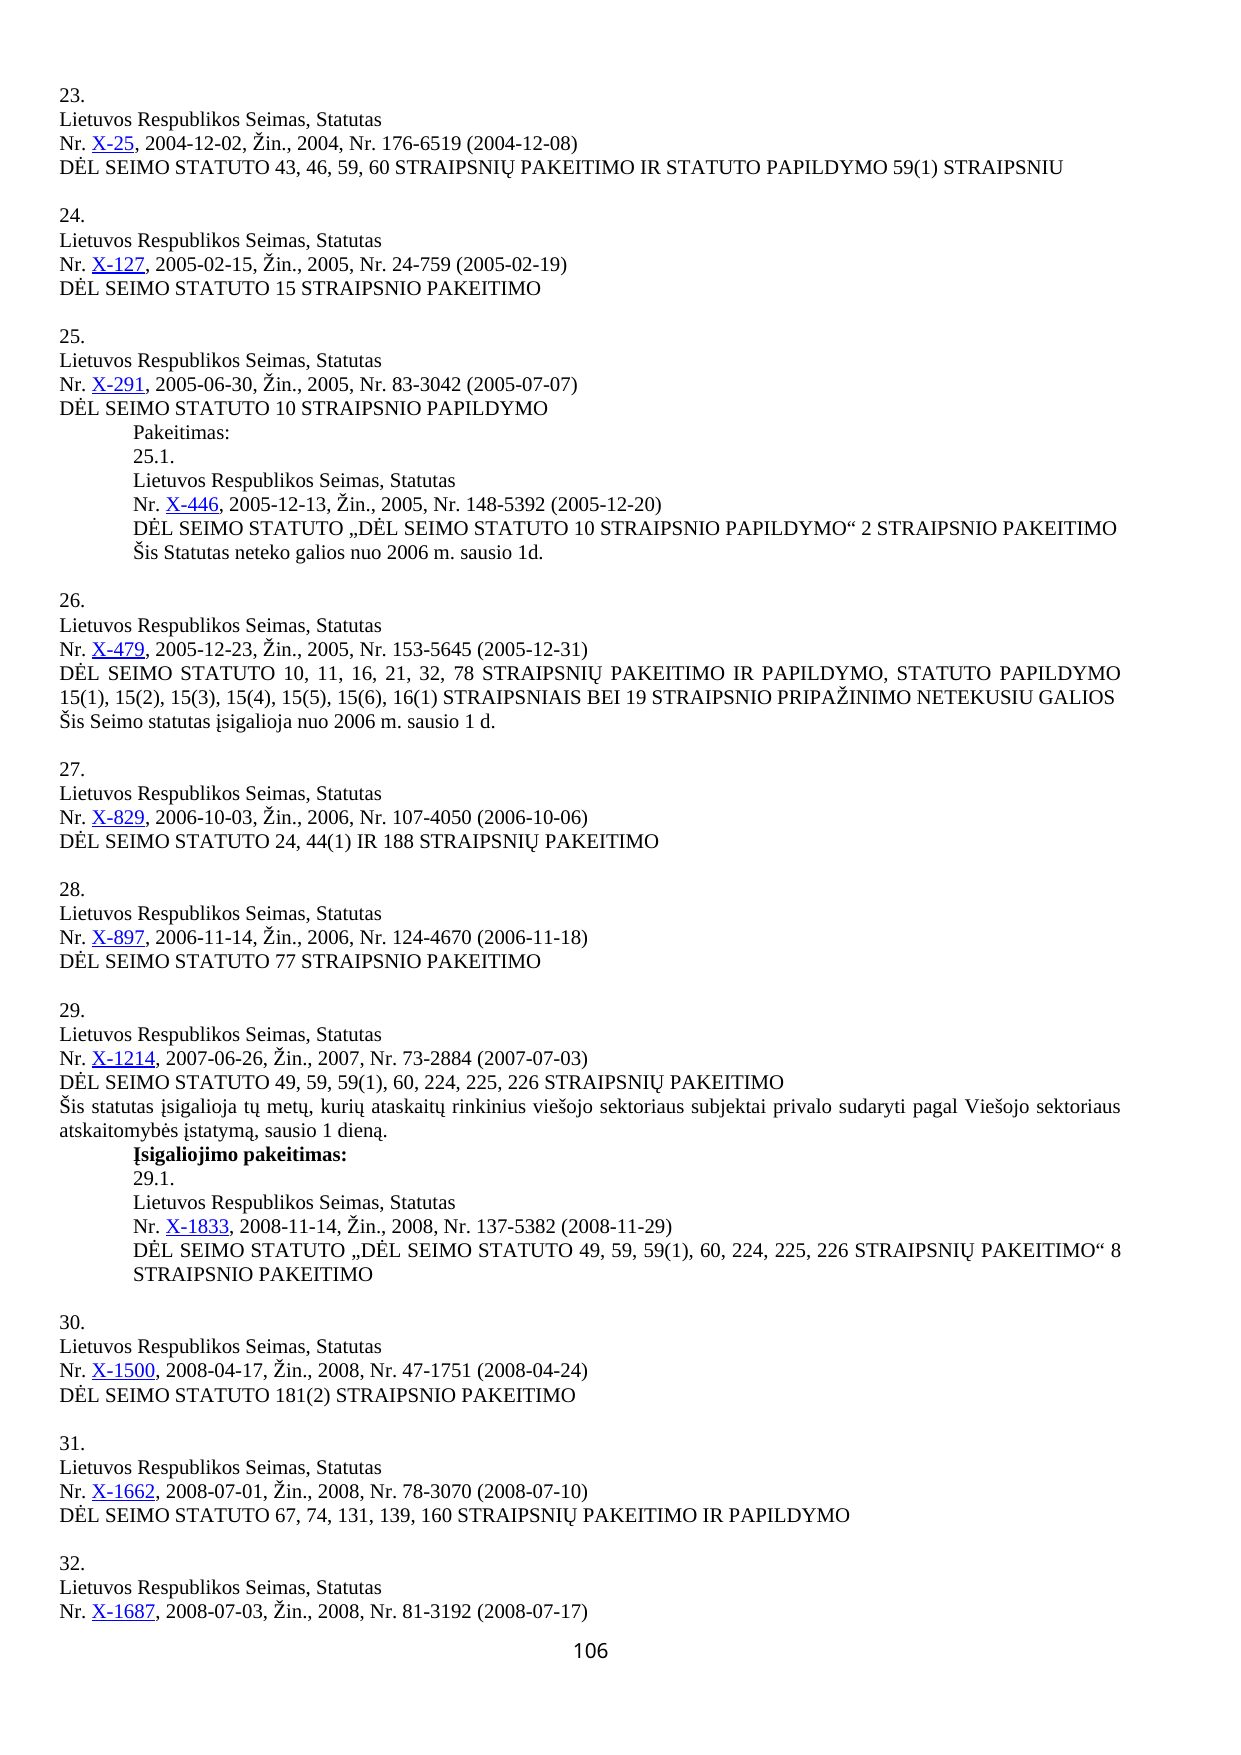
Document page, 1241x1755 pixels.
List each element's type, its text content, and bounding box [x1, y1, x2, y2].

text DĖL SEIMO STATUTO 10, 11, 16, 21, 32, 78 STRAIPSNIŲ PAKEITIMO IR PAPILDYMO, STATUTO PAPILDYMO 15(1), 15(2), 15(3), 15(4), 15(5), 15(6), 16(1) STRAIPSNIAIS BEI 19 STRAIPSNIO PRIPAŽINIMO NETEKUSIU GALIOS [59, 661, 1122, 709]
text Nr. X-1662, 2008-07-01, Žin., 2008, Nr. 78-3070 (2008-07-10) [59, 1479, 1122, 1503]
text Lietuvos Respublikos Seimas, Statutas [59, 107, 1122, 131]
text DĖL SEIMO STATUTO 67, 74, 131, 139, 160 STRAIPSNIŲ PAKEITIMO IR PAPILDYMO [59, 1503, 1122, 1527]
text Lietuvos Respublikos Seimas, Statutas [59, 612, 1122, 637]
text Nr. X-897, 2006-11-14, Žin., 2006, Nr. 124-4670 (2006-11-18) [59, 925, 1122, 949]
text Nr. X-829, 2006-10-03, Žin., 2006, Nr. 107-4050 (2006-10-06) [59, 805, 1122, 829]
text 29.1. [59, 1166, 1122, 1190]
text 25. [59, 324, 1122, 348]
text Nr. X-1687, 2008-07-03, Žin., 2008, Nr. 81-3192 (2008-07-17) [59, 1599, 1122, 1623]
text 27. [59, 757, 1122, 781]
text DĖL SEIMO STATUTO 43, 46, 59, 60 STRAIPSNIŲ PAKEITIMO IR STATUTO PAPILDYMO 59(1) STRAIPSNIU [59, 155, 1122, 179]
text Šis Seimo statutas įsigalioja nuo 2006 m. sausio 1 d. [59, 709, 1122, 733]
text Nr. X-479, 2005-12-23, Žin., 2005, Nr. 153-5645 (2005-12-31) [59, 637, 1122, 661]
text Lietuvos Respublikos Seimas, Statutas [59, 348, 1122, 372]
text DĖL SEIMO STATUTO 77 STRAIPSNIO PAKEITIMO [59, 949, 1122, 973]
text Nr. X-1500, 2008-04-17, Žin., 2008, Nr. 47-1751 (2008-04-24) [59, 1358, 1122, 1382]
text Šis Statutas neteko galios nuo 2006 m. sausio 1d. [133, 540, 1122, 564]
text 26. [59, 588, 1122, 612]
text 30. [59, 1310, 1122, 1334]
text Lietuvos Respublikos Seimas, Statutas [59, 901, 1122, 925]
text Nr. X-291, 2005-06-30, Žin., 2005, Nr. 83-3042 (2005-07-07) [59, 372, 1122, 396]
text DĖL SEIMO STATUTO 181(2) STRAIPSNIO PAKEITIMO [59, 1382, 1122, 1407]
text Įsigaliojimo pakeitimas: [59, 1142, 1122, 1166]
text Lietuvos Respublikos Seimas, Statutas [59, 1022, 1122, 1046]
text Nr. X-127, 2005-02-15, Žin., 2005, Nr. 24-759 (2005-02-19) [59, 252, 1122, 276]
text Nr. X-1833, 2008-11-14, Žin., 2008, Nr. 137-5382 (2008-11-29) [59, 1214, 1122, 1238]
text DĖL SEIMO STATUTO 24, 44(1) IR 188 STRAIPSNIŲ PAKEITIMO [59, 829, 1122, 853]
text 29. [59, 997, 1122, 1022]
text 25.1. [59, 444, 1122, 468]
text DĖL SEIMO STATUTO 10 STRAIPSNIO PAPILDYMO [59, 396, 1122, 420]
text Nr. X-446, 2005-12-13, Žin., 2005, Nr. 148-5392 (2005-12-20) [59, 492, 1122, 516]
text Lietuvos Respublikos Seimas, Statutas [59, 1190, 1122, 1214]
text DĖL SEIMO STATUTO 15 STRAIPSNIO PAKEITIMO [59, 276, 1122, 300]
text Lietuvos Respublikos Seimas, Statutas [59, 1334, 1122, 1358]
text 31. [59, 1431, 1122, 1455]
text Lietuvos Respublikos Seimas, Statutas [59, 227, 1122, 252]
text Šis statutas įsigalioja tų metų, kurių ataskaitų rinkinius viešojo sektoriaus subjektai privalo sudaryti pagal Viešojo sektoriaus atskaitomybės įstatymą, sausio 1 dieną. [59, 1094, 1122, 1142]
text Nr. X-25, 2004-12-02, Žin., 2004, Nr. 176-6519 (2004-12-08) [59, 131, 1122, 155]
text 28. [59, 877, 1122, 901]
text 23. [59, 83, 1122, 107]
text Lietuvos Respublikos Seimas, Statutas [59, 1575, 1122, 1599]
text 32. [59, 1551, 1122, 1575]
text DĖL SEIMO STATUTO „DĖL SEIMO STATUTO 49, 59, 59(1), 60, 224, 225, 226 STRAIPSNIŲ PAKEITIMO“ 8 STRAIPSNIO PAKEITIMO [133, 1238, 1122, 1286]
text Lietuvos Respublikos Seimas, Statutas [59, 468, 1122, 492]
text DĖL SEIMO STATUTO „DĖL SEIMO STATUTO 10 STRAIPSNIO PAPILDYMO“ 2 STRAIPSNIO PAKEITIMO [133, 516, 1122, 540]
text DĖL SEIMO STATUTO 49, 59, 59(1), 60, 224, 225, 226 STRAIPSNIŲ PAKEITIMO [59, 1070, 1122, 1094]
text Nr. X-1214, 2007-06-26, Žin., 2007, Nr. 73-2884 (2007-07-03) [59, 1046, 1122, 1070]
text Pakeitimas: [59, 420, 1122, 444]
text Lietuvos Respublikos Seimas, Statutas [59, 1455, 1122, 1479]
text 24. [59, 203, 1122, 227]
text Lietuvos Respublikos Seimas, Statutas [59, 781, 1122, 805]
